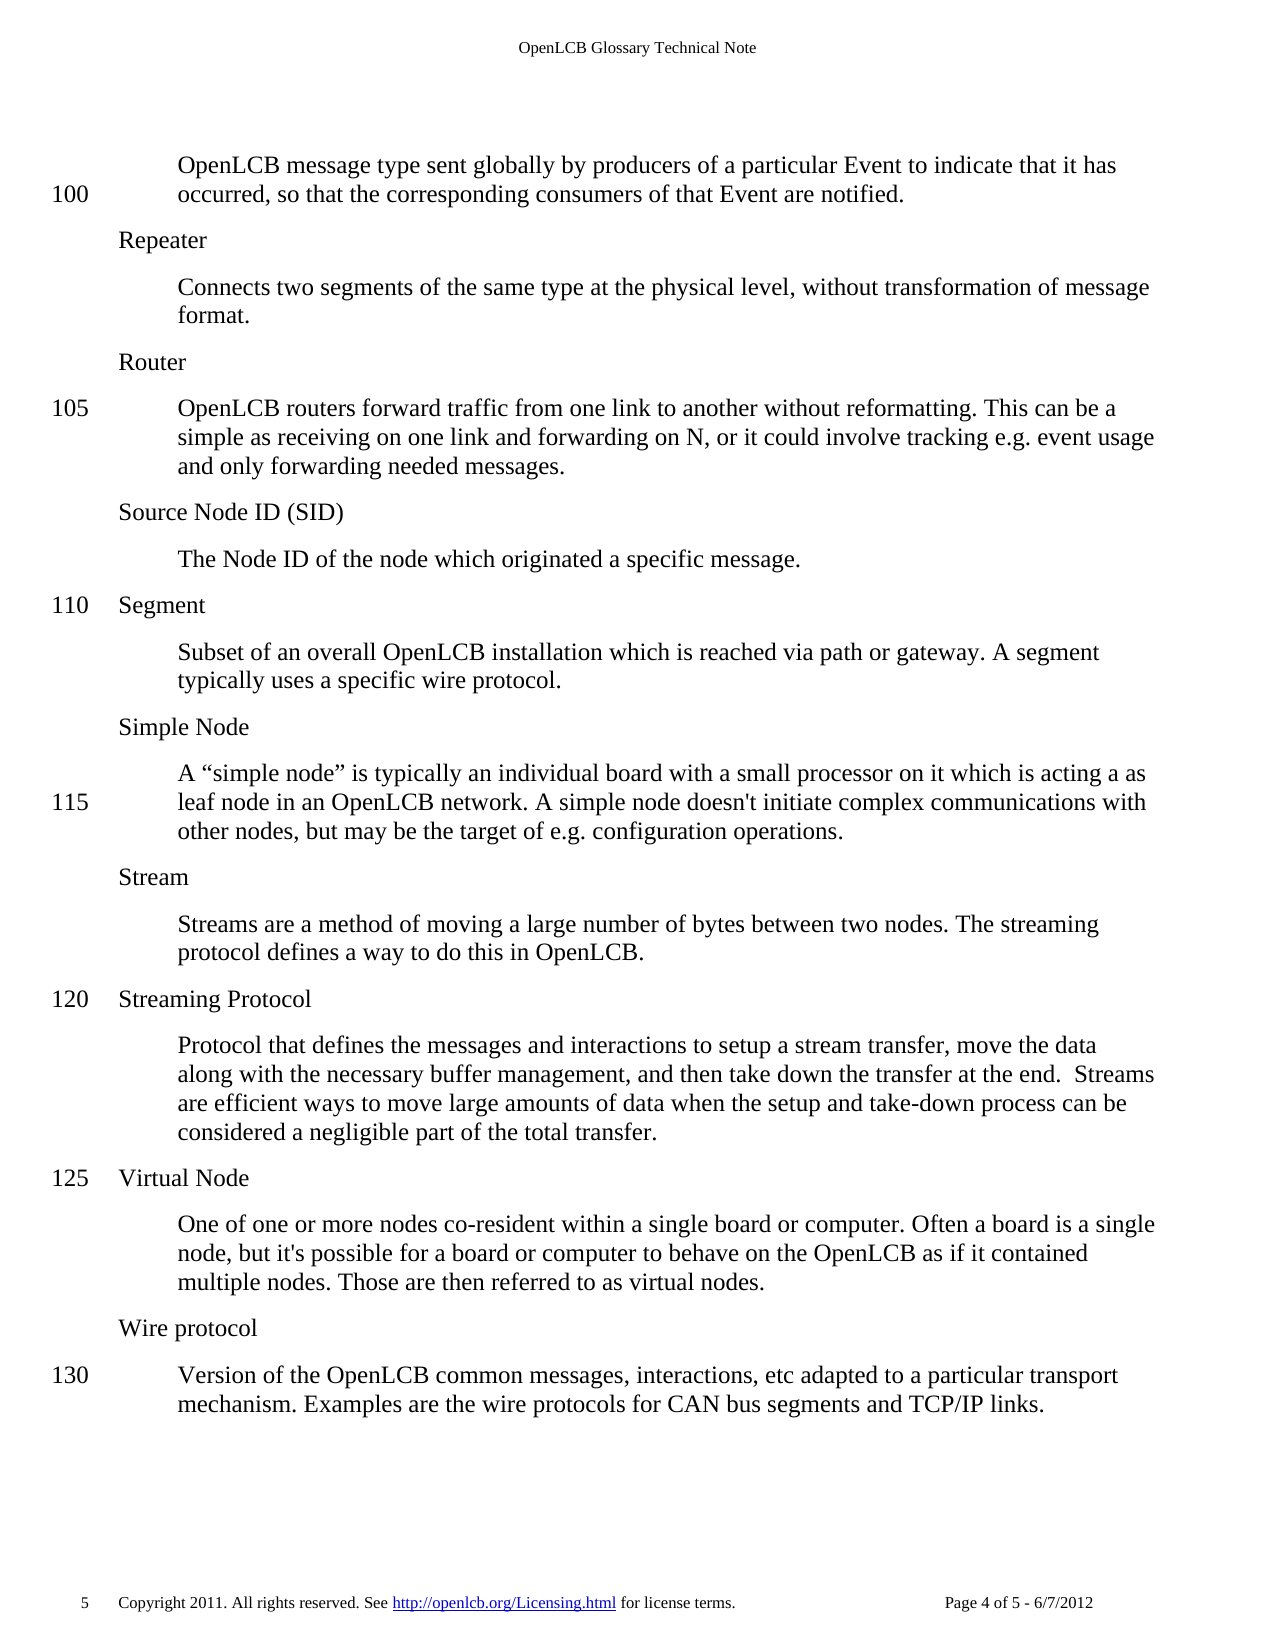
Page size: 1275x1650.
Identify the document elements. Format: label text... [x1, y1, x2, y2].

list Streaming Protocol [118, 984, 1157, 1013]
subtitle Virtual Node [118, 1163, 1157, 1192]
list Subset of an overall OpenLCB installation which is reached via path or gateway. A segment typically uses a specific wire protocol. [177, 637, 1157, 694]
list OpenLCB message type sent globally by producers of a particular Event to indicate that it has occurred, so that the corresponding consumers of that Event are notified. [177, 150, 1157, 207]
list One of one or more nodes co-resident within a single board or computer. Often a board is a single node, but it's possible for a board or computer to behave on the OpenLCB as if it contained multiple nodes. Those are then referred to as virtual nodes. [177, 1209, 1157, 1296]
subtitle Source Node ID (SID) [118, 497, 1157, 526]
list The Node ID of the node which originated a specific message. [177, 544, 1157, 572]
list Streams are a method of moving a large number of bytes between two nodes. The streaming protocol defines a way to do this in OpenLCB. [177, 909, 1157, 966]
list A “simple node” is typically an individual board with a small processor on it which is acting a as leaf node in an OpenLCB network. A simple node doesn't initiate complex communications with other nodes, but may be the target of e.g. configuration operations. [177, 758, 1157, 844]
subtitle Repeater [118, 225, 1157, 254]
list Version of the OpenLCB common messages, interactions, etc adapted to a particular transport mechanism. Examples are the wire protocols for CAN bus segments and TCP/IP links. [177, 1360, 1157, 1417]
subtitle Segment [118, 590, 1157, 619]
list Protocol that defines the messages and interactions to setup a stream transfer, move the data along with the necessary buffer management, and then take down the transfer at the end. Streams are efficient ways to move large amounts of data when the setup and take-down process can be considered a negligible part of the total transfer. [177, 1030, 1157, 1145]
list Connects two segments of the same type at the physical level, without transformation of message format. [177, 272, 1157, 329]
subtitle Router [118, 347, 1157, 376]
list OpenLCB routers forward traffic from one link to another without reformatting. This can be a simple as receiving on one link and forwarding on N, or it could involve tracking e.g. event usage and only forwarding needed messages. [177, 393, 1157, 479]
subtitle Wire protocol [118, 1313, 1157, 1342]
subtitle Stream [118, 862, 1157, 891]
subtitle Simple Node [118, 712, 1157, 741]
